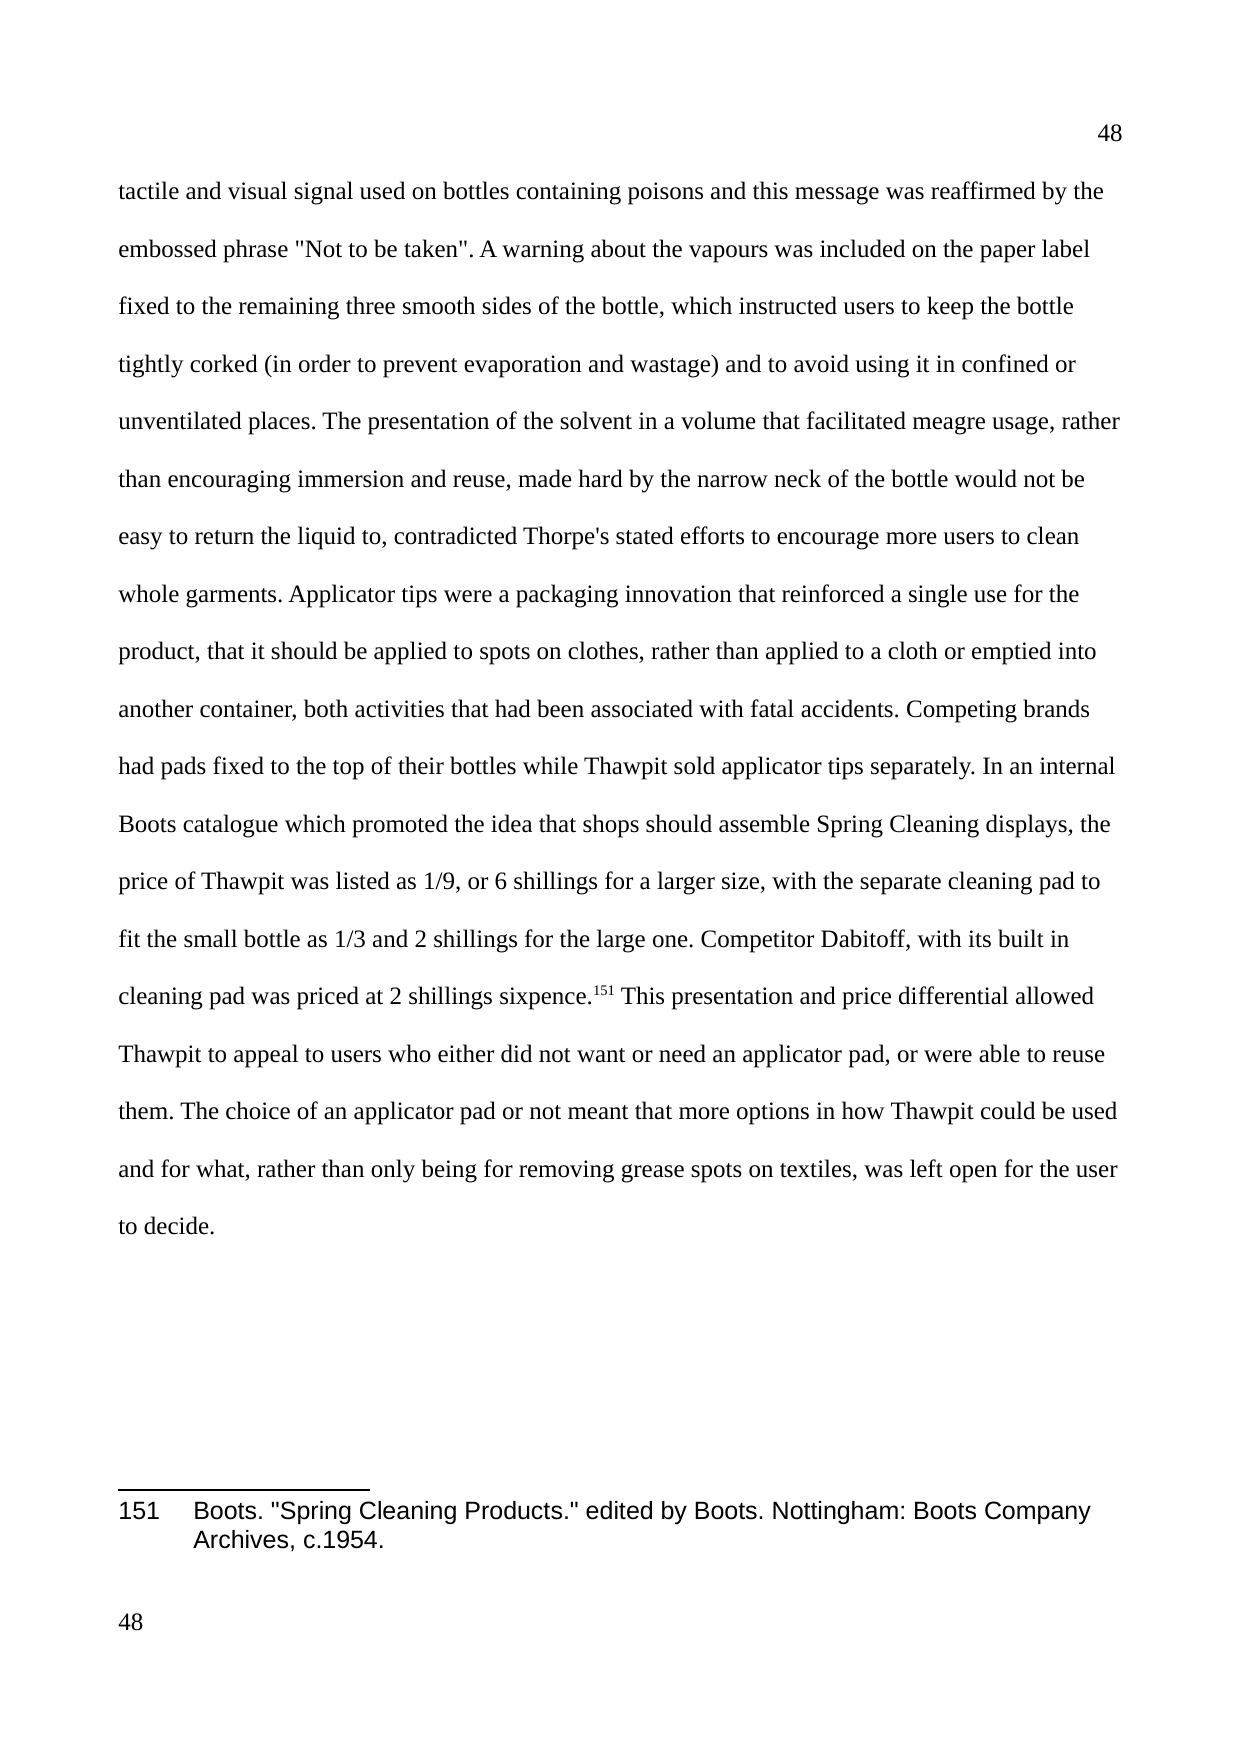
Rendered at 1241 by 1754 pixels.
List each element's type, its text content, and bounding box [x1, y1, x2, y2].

text tactile and visual signal used on bottles containing poisons and this message was reaffirmed by the embossed phrase "Not to be taken". A warning about the vapours was included on the paper label fixed to the remaining three smooth sides of the bottle, which instructed users to keep the bottle tightly corked (in order to prevent evaporation and wastage) and to avoid using it in confined or unventilated places. The presentation of the solvent in a volume that facilitated meagre usage, rather than encouraging immersion and reuse, made hard by the narrow neck of the bottle would not be easy to return the liquid to, contradicted Thorpe's stated efforts to encourage more users to clean whole garments. Applicator tips were a packaging innovation that reinforced a single use for the product, that it should be applied to spots on clothes, rather than applied to a cloth or emptied into another container, both activities that had been associated with fatal accidents. Competing brands had pads fixed to the top of their bottles while Thawpit sold applicator tips separately. In an internal Boots catalogue which promoted the idea that shops should assemble Spring Cleaning displays, the price of Thawpit was listed as 1/9, or 6 shillings for a larger size, with the separate cleaning pad to fit the small bottle as 1/3 and 2 shillings for the large one. Competitor Dabitoff, with its built in cleaning pad was priced at 2 shillings sixpence. This presentation and price differential allowed Thawpit to appeal to users who either did not want or need an applicator pad, or were able to reuse them. The choice of an applicator pad or not meant that more options in how Thawpit could be used and for what, rather than only being for removing grease spots on textiles, was left open for the user to decide. [118, 176, 1122, 1240]
text Boots. "Spring Cleaning Products." edited by Boots. Nottingham: Boots Company Archives, c.1954. [118, 1496, 1122, 1553]
